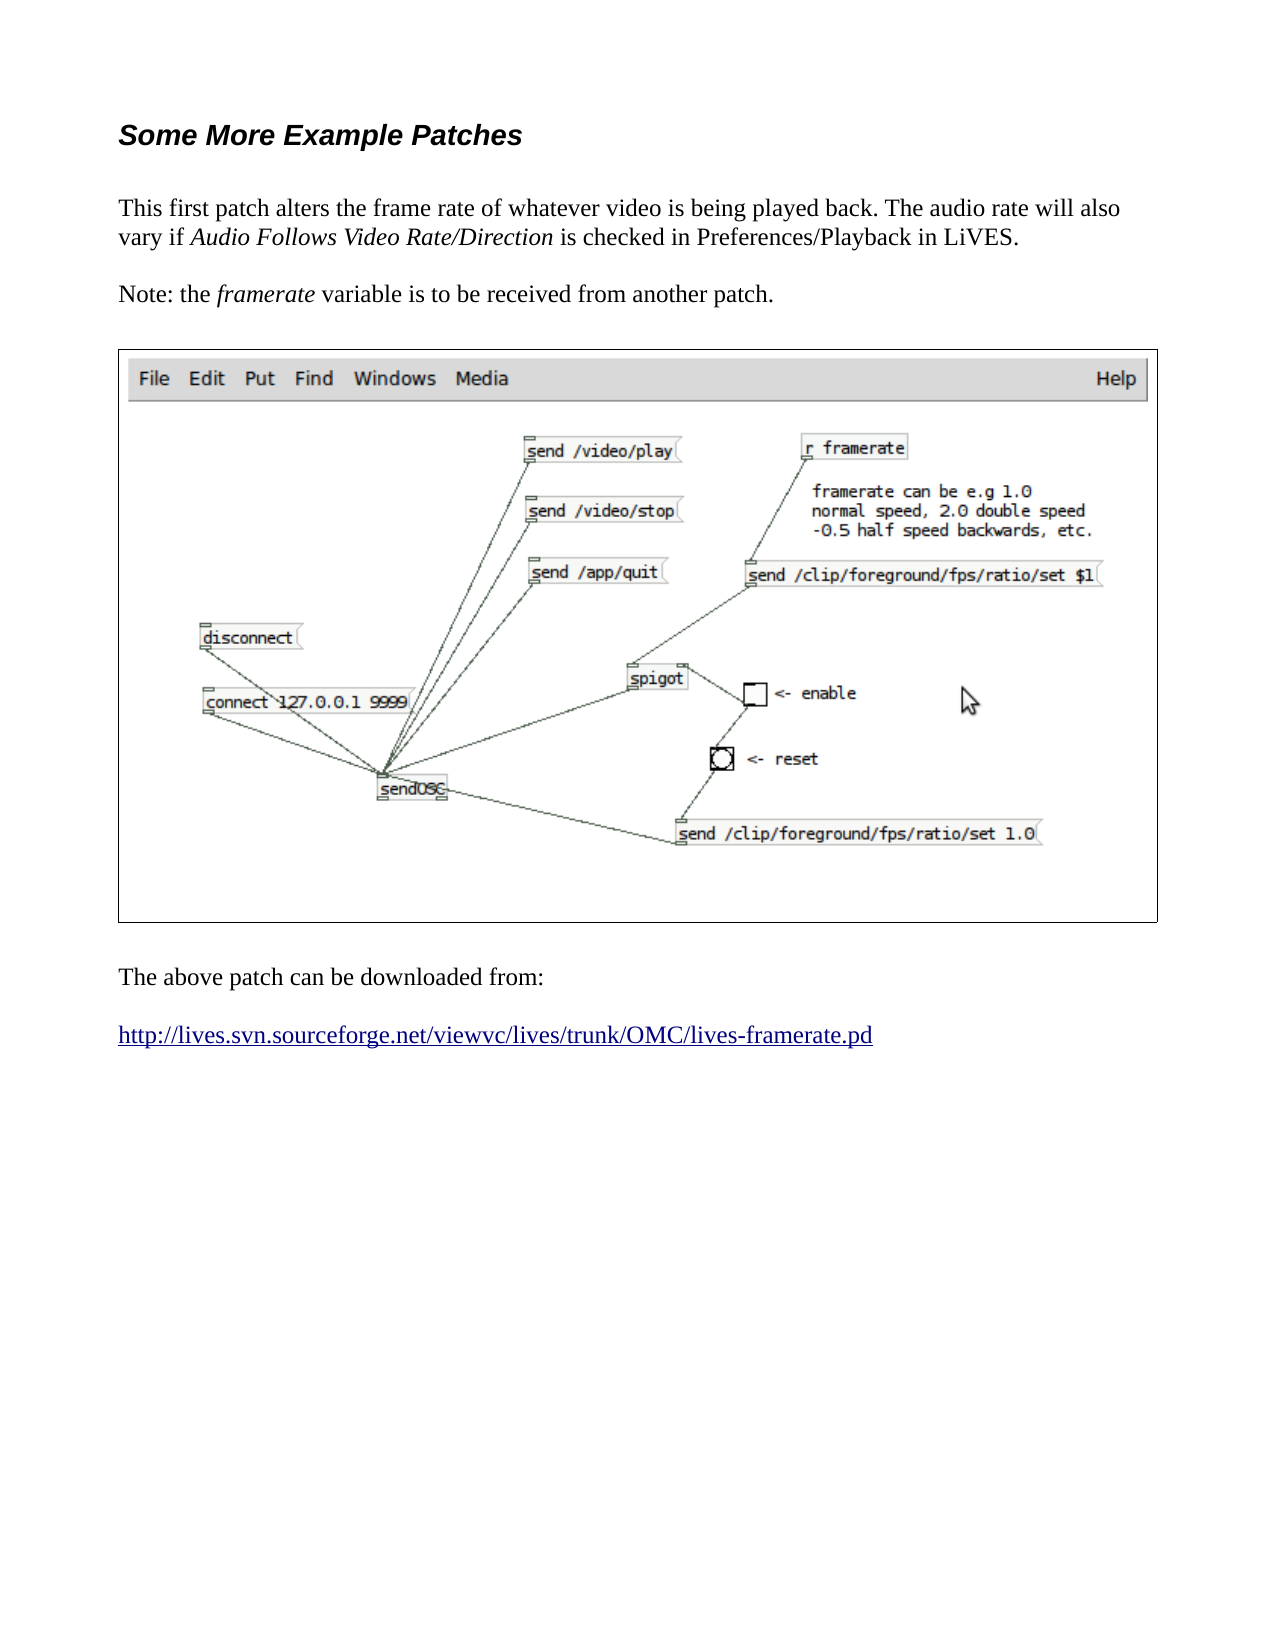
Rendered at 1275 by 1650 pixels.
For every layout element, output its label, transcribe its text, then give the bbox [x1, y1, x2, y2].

text The above patch can be downloaded from: [118, 962, 1157, 991]
text http://lives.svn.sourceforge.net/viewvc/lives/trunk/OMC/lives-framerate.pd [118, 1020, 1157, 1049]
subtitle Some More Example Patches [118, 118, 1157, 152]
text This first patch alters the frame rate of whatever video is being played back. The audio rate will also vary if Audio Follows Video Rate/Direction is checked in Preferences/Playback in LiVES. [118, 193, 1157, 250]
text Note: the framerate variable is to be received from another patch. [118, 279, 1157, 308]
picture [127, 357, 1148, 913]
